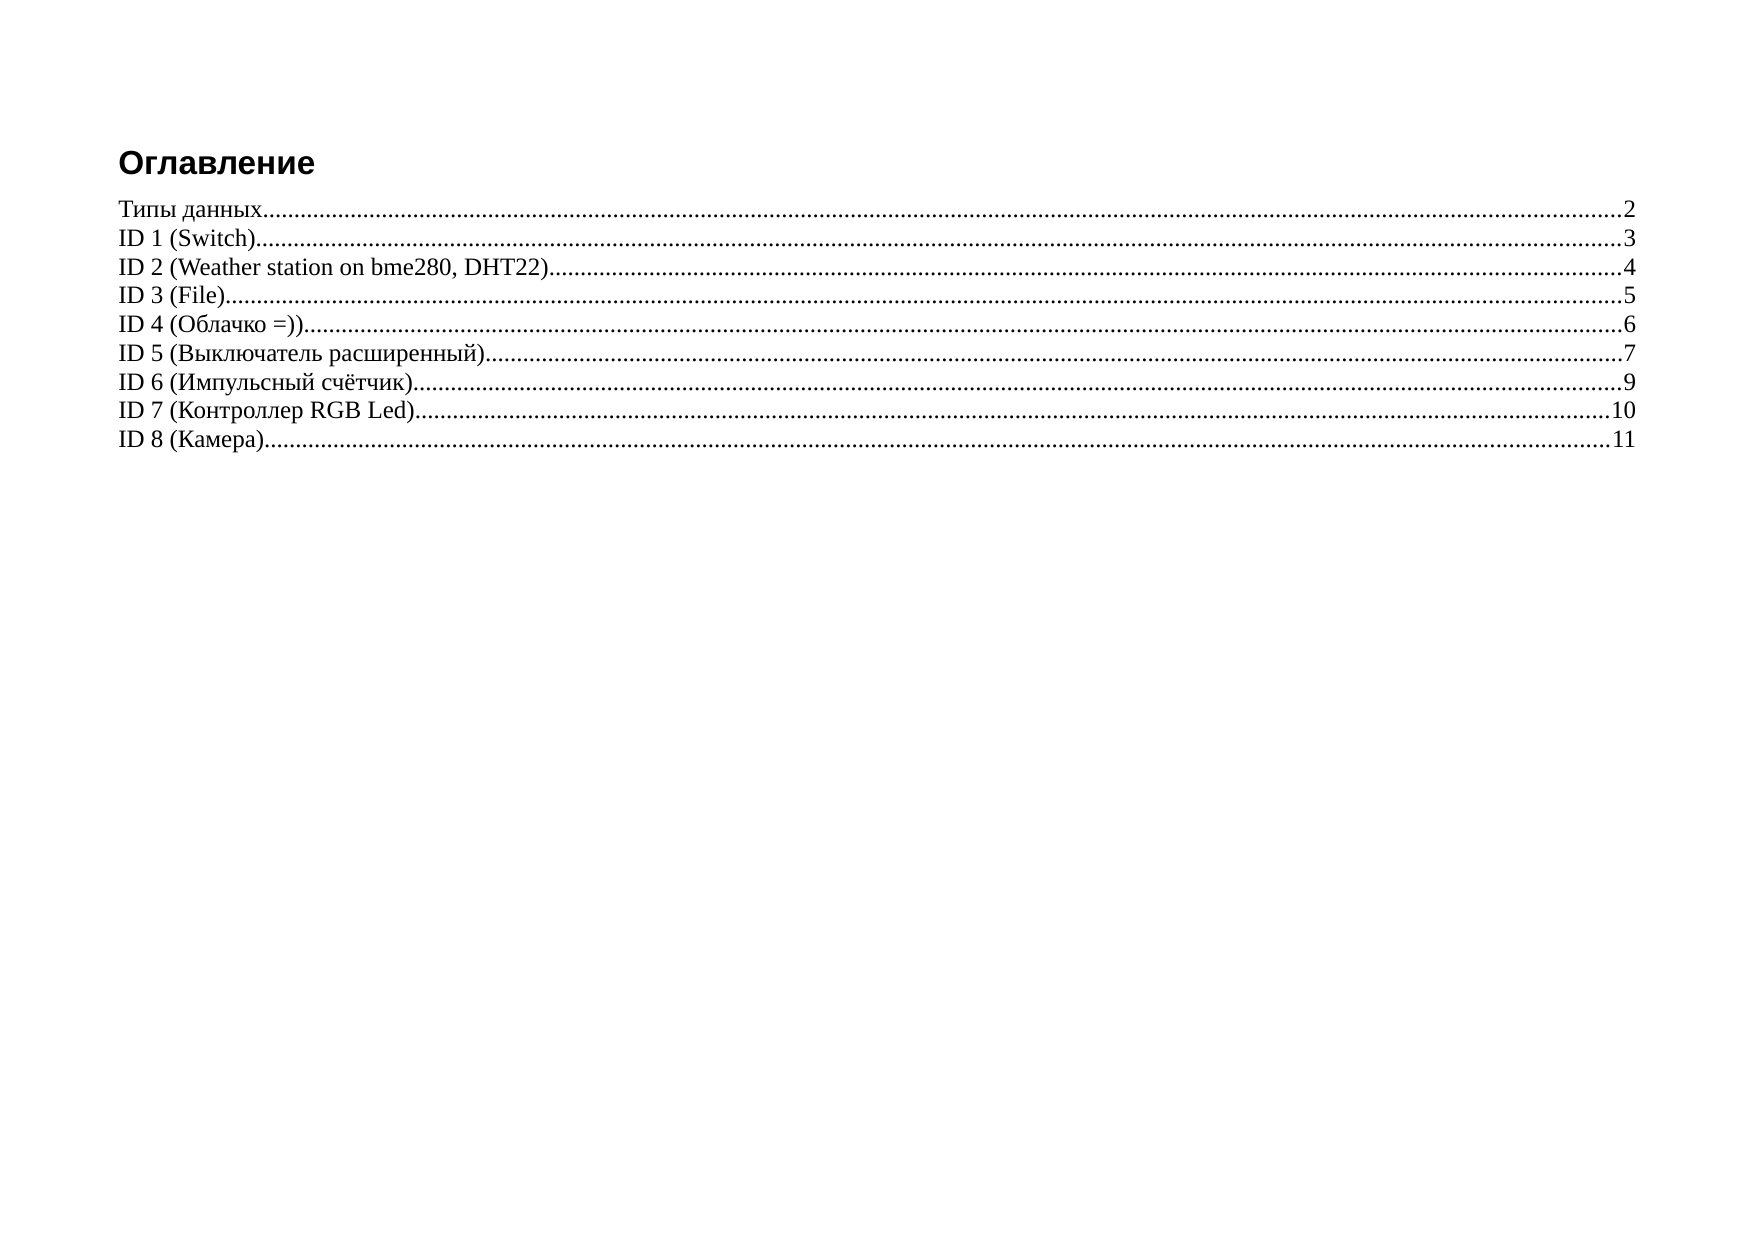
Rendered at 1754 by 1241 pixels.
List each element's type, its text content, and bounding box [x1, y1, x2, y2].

subtitle Оглавление [118, 143, 1636, 182]
text ID 8 (Камера) 11 [118, 424, 1636, 453]
text ID 7 (Контроллер RGB Led) 10 [118, 395, 1636, 424]
text ID 3 (File) 5 [118, 280, 1636, 309]
text ID 4 (Облачко =)) 6 [118, 309, 1636, 338]
text ID 1 (Switch) 3 [118, 223, 1636, 252]
text ID 6 (Импульсный счётчик) 9 [118, 367, 1636, 395]
text Типы данных 2 [118, 194, 1636, 223]
text ID 5 (Выключатель расширенный) 7 [118, 338, 1636, 367]
text ID 2 (Weather station on bme280, DHT22) 4 [118, 252, 1636, 280]
